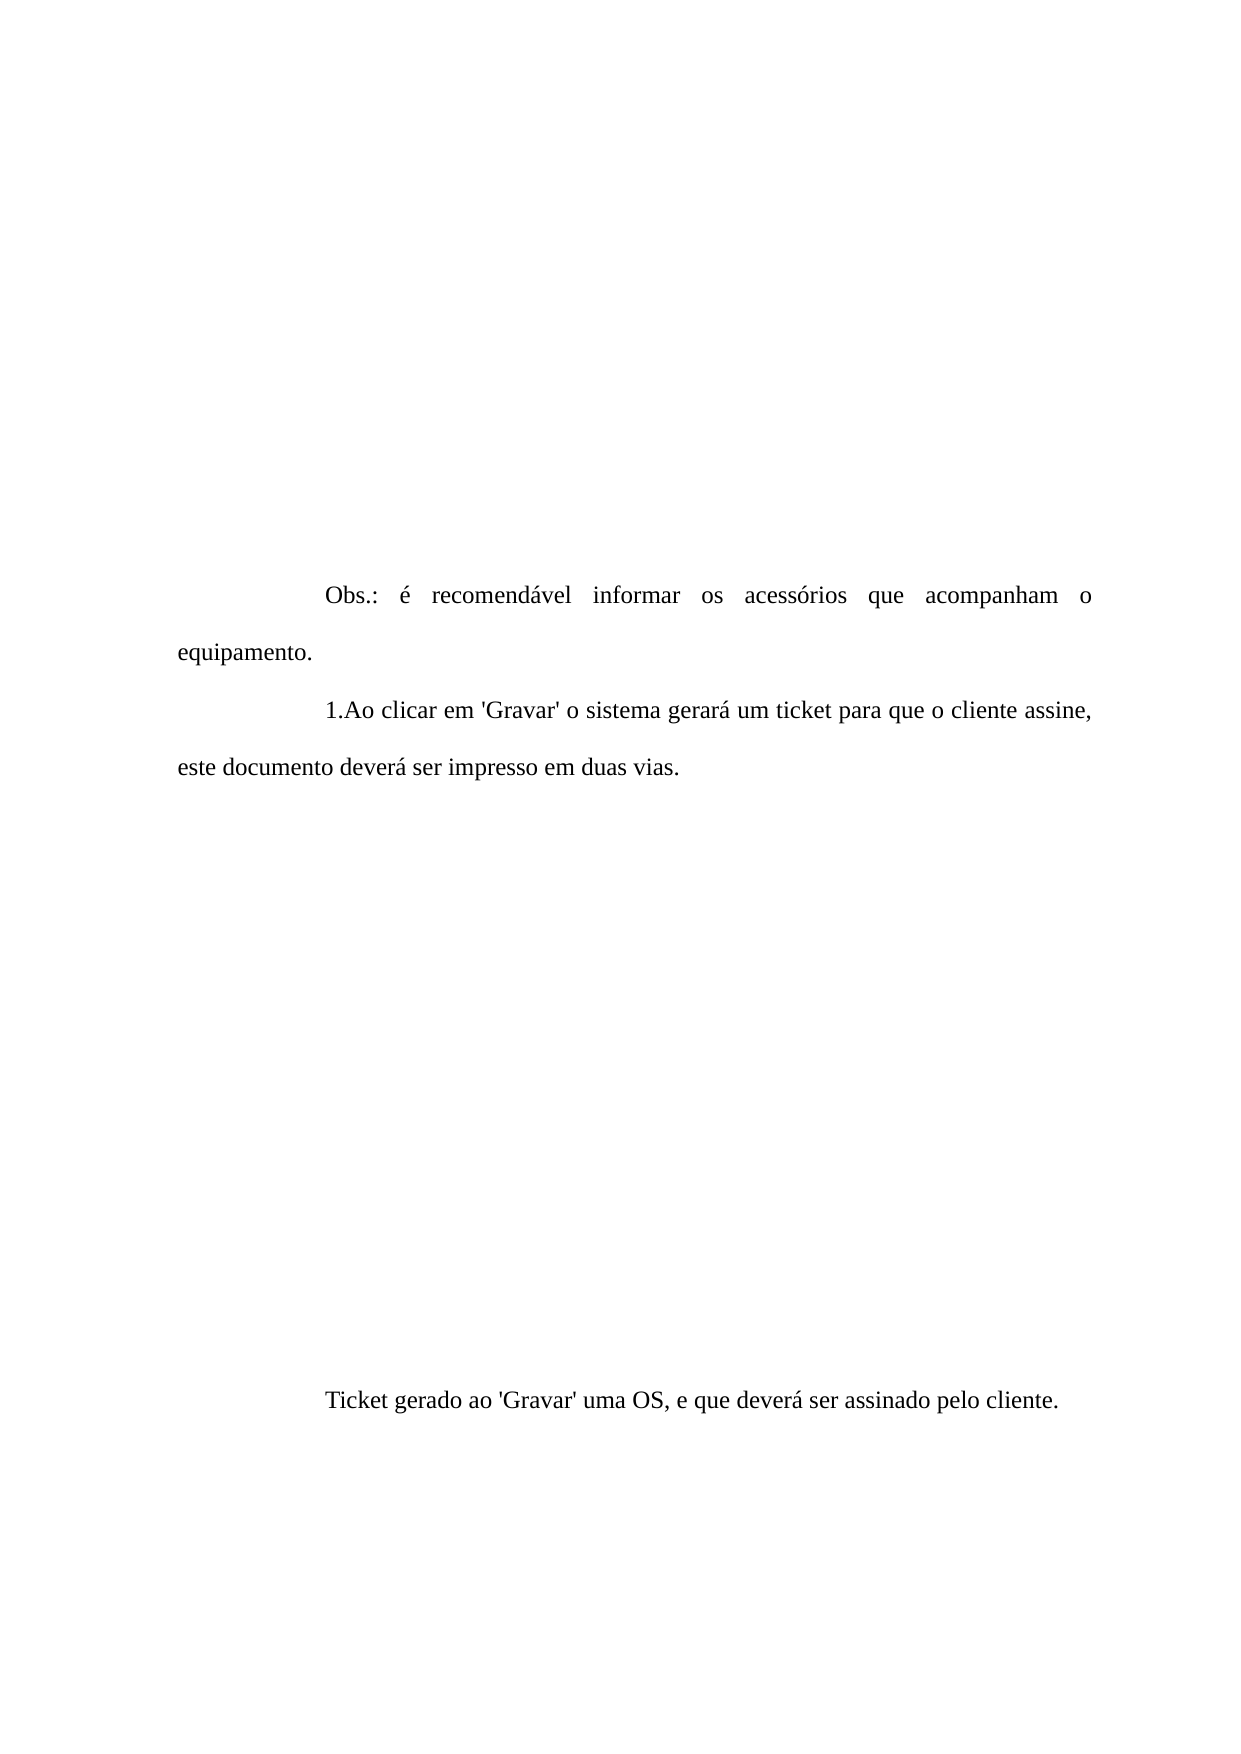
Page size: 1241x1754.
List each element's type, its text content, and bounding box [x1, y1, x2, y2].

text Obs.: é recomendável informar os acessórios que acompanham o equipamento. [177, 580, 1092, 666]
text 1.Ao clicar em 'Gravar' o sistema gerará um ticket para que o cliente assine, este documento deverá ser impresso em duas vias. [177, 695, 1092, 781]
text Ticket gerado ao 'Gravar' uma OS, e que deverá ser assinado pelo cliente. [177, 1385, 1092, 1413]
